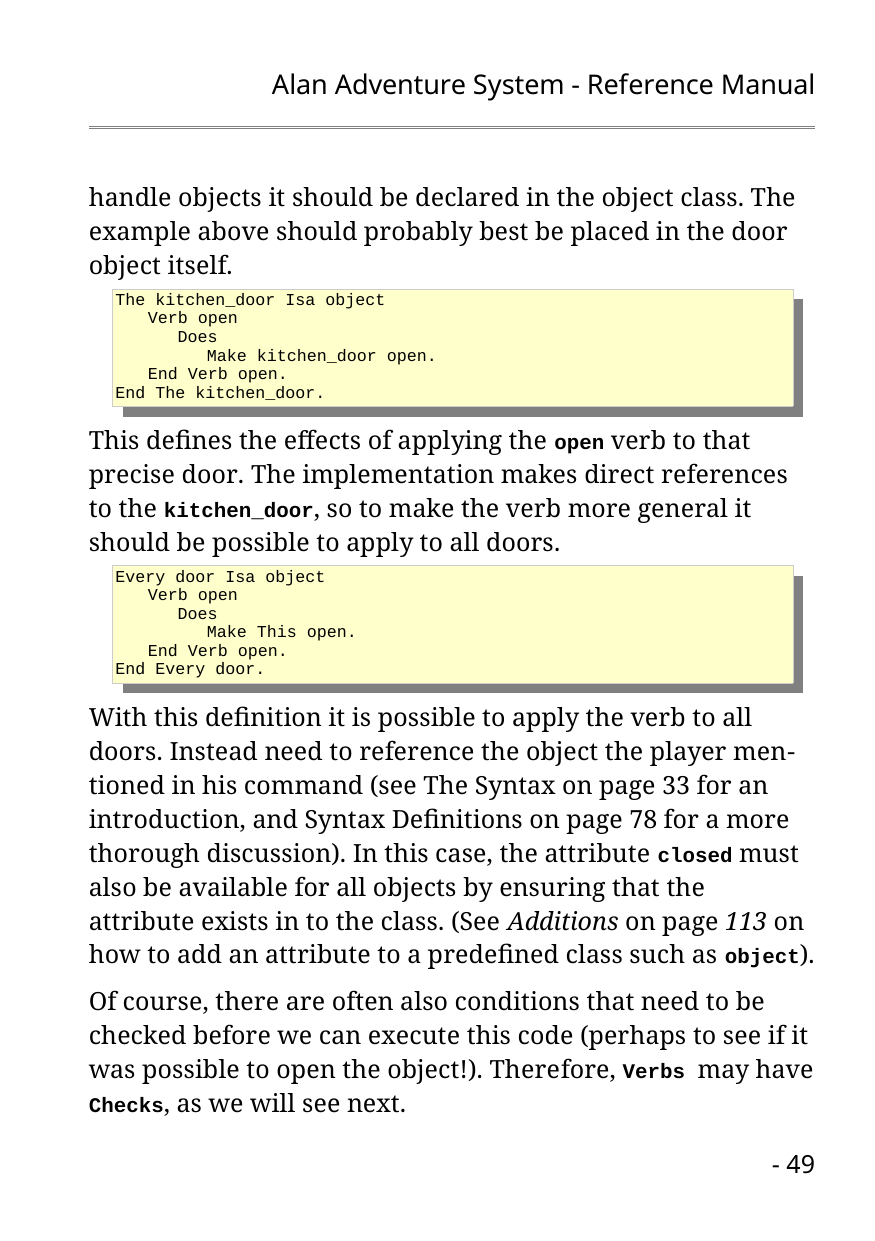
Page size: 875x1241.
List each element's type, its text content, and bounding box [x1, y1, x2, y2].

text With this definition it is possible to apply the verb to all doors. Instead need to reference the object the player men­tioned in his command (see The Syntax on page 33 for an introduction, and Syntax Definitions on page 78 for a more thorough discussion). In this case, the attribute closed must also be available for all objects by ensuring that the attribute exists in to the class. (See Additions on page 91 on how to add an attribute to a predefined class such as object). [88, 700, 815, 971]
text The kitchen_door Isa object Verb open Does Make kitchen_door open. End Verb open. End The kitchen_door. [113, 290, 793, 406]
text This defines the effects of applying the open verb to that precise door. The implementation makes direct references to the kitchen_door, so to make the verb more general it should be possible to apply to all doors. [88, 423, 815, 559]
text Every door Isa object Verb open Does Make This open. End Verb open. End Every door. [113, 566, 793, 683]
text Of course, there are often also conditions that need to be checked before we can execute this code (perhaps to see if it was possible to open the object!). There­fore, Verbs may have Checks, as we will see next. [88, 984, 815, 1120]
text handle objects it should be declared in the object class. The example above should probably best be placed in the door object itself. [88, 180, 815, 282]
